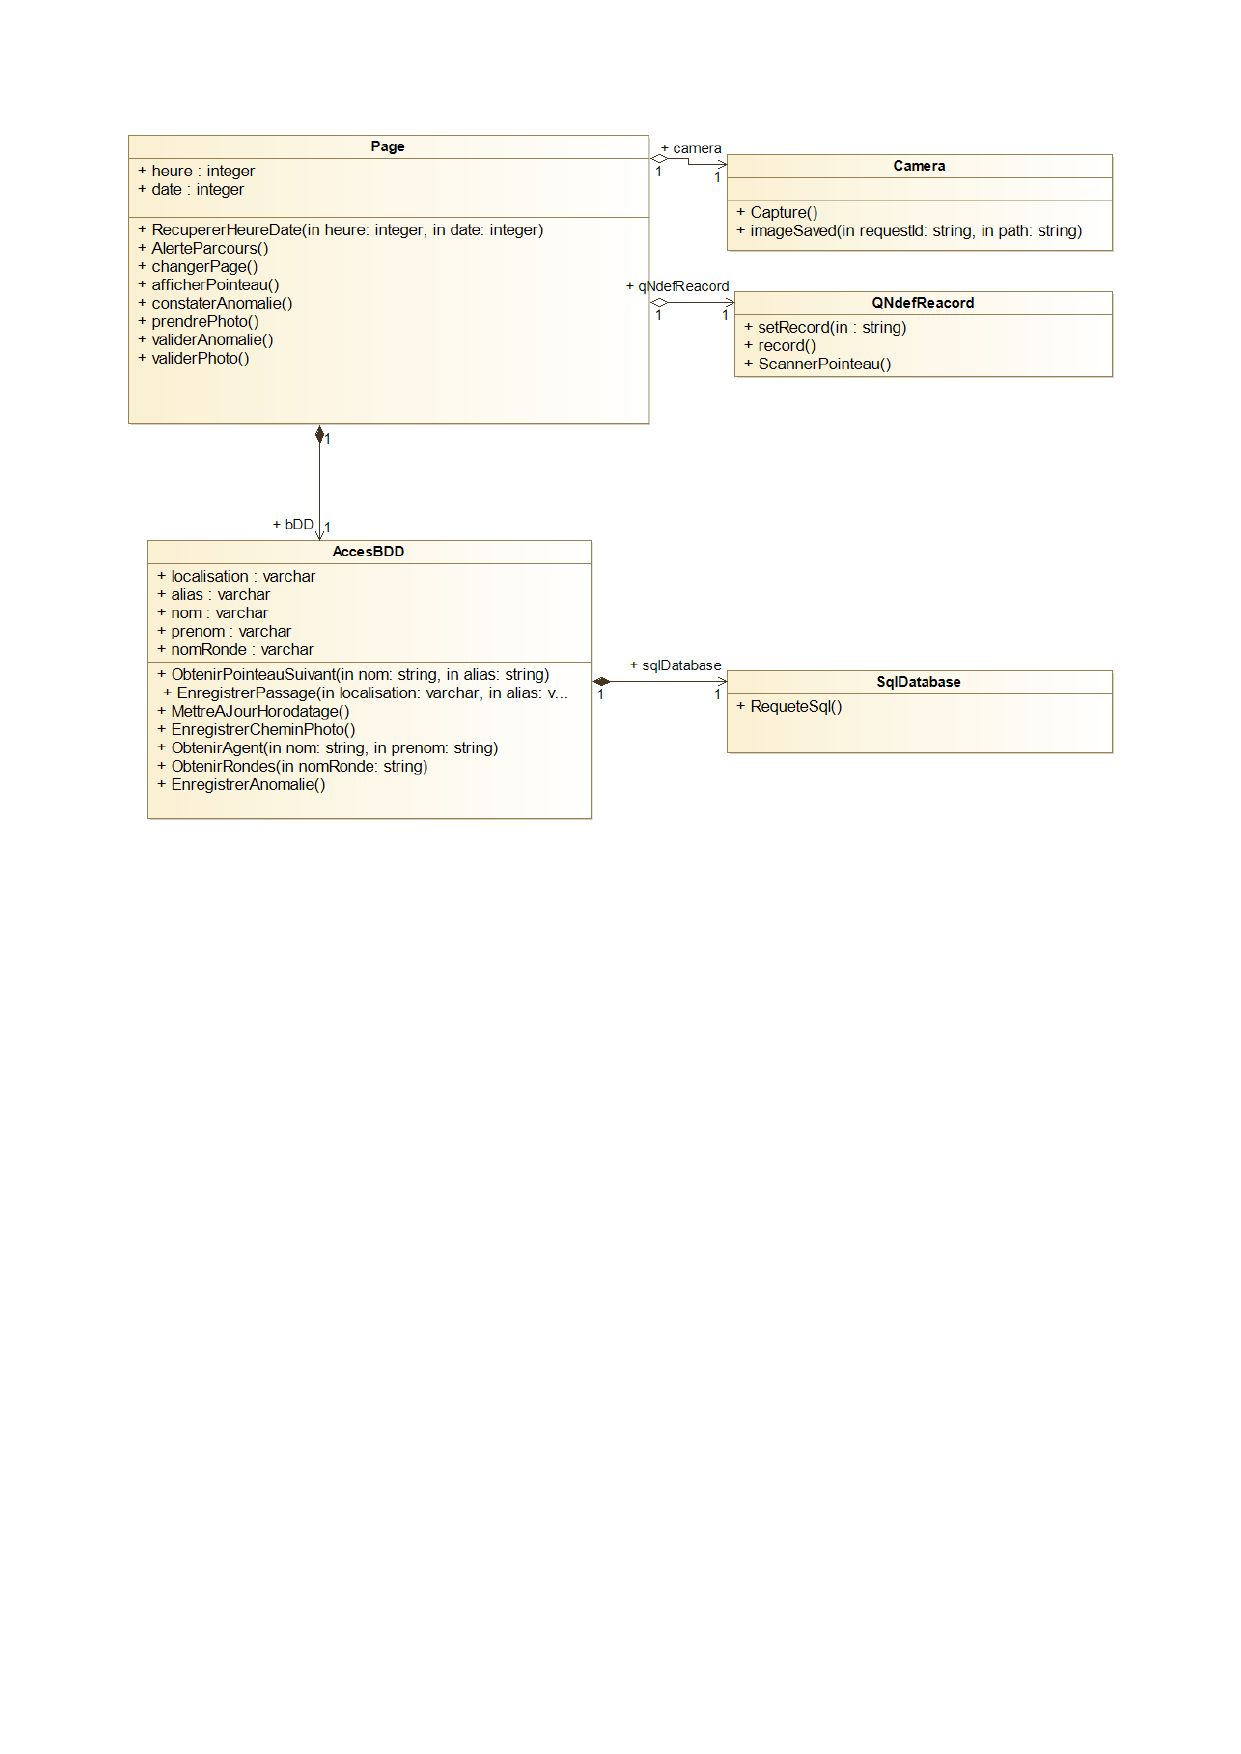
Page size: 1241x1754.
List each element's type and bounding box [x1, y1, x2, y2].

picture [118, 118, 1123, 829]
